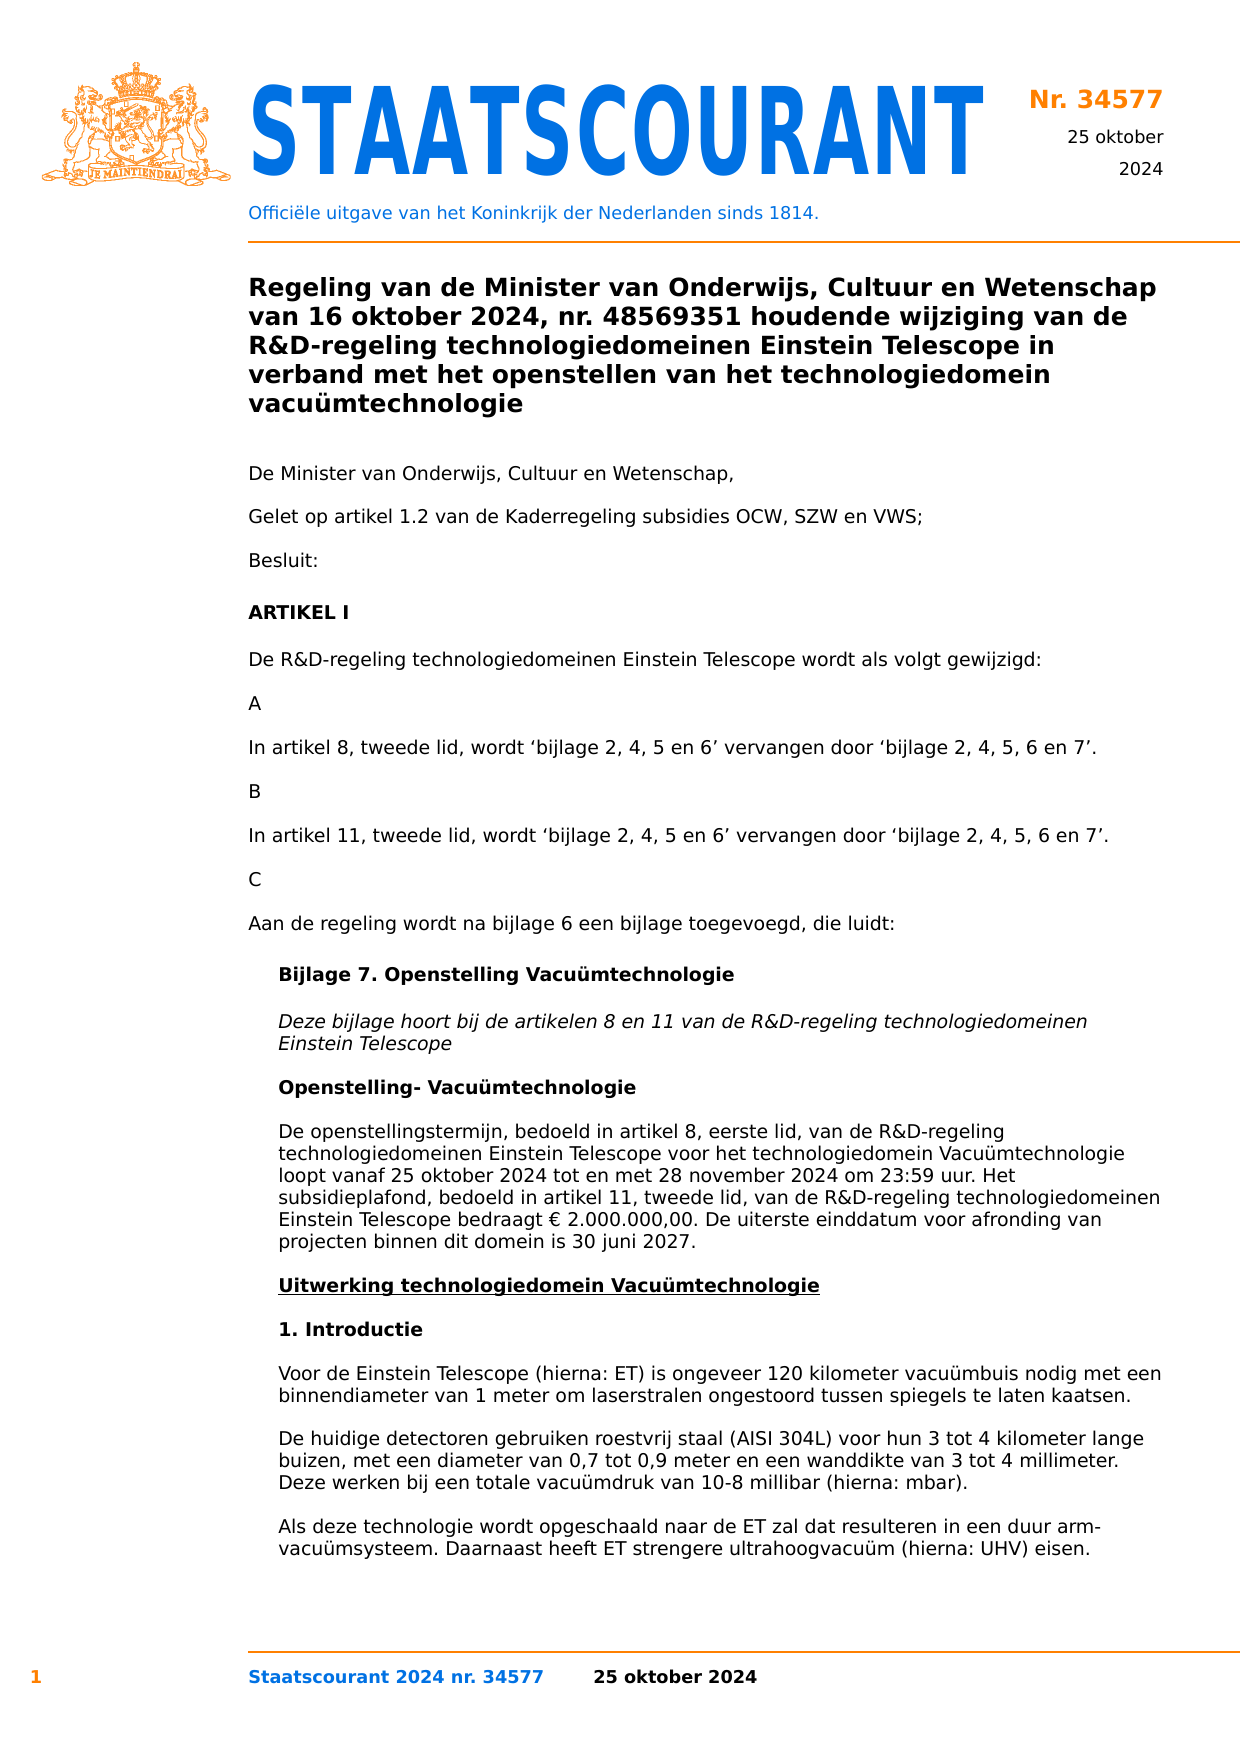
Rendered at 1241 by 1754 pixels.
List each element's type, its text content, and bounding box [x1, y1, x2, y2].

text Aan de regeling wordt na bijlage 6 een bijlage toegevoegd, die luidt: [248, 912, 1163, 934]
text De huidige detectoren gebruiken roestvrij staal (AISI 304L) voor hun 3 tot 4 kilometer lange buizen, met een diameter van 0,7 tot 0,9 meter en een wanddikte van 3 tot 4 millimeter. Deze werken bij een totale vacuümdruk van 10-8 millibar (hierna: mbar). [278, 1428, 1163, 1494]
text De openstellingstermijn, bedoeld in artikel 8, eerste lid, van de R&D-regeling technologiedomeinen Einstein Telescope voor het technologiedomein Vacuümtechnologie loopt vanaf 25 oktober 2024 tot en met 28 november 2024 om 23:59 uur. Het subsidieplafond, bedoeld in artikel 11, tweede lid, van de R&D-regeling technologiedomeinen Einstein Telescope bedraagt € 2.000.000,00. De uiterste einddatum voor afronding van projecten binnen dit domein is 30 juni 2027. [278, 1121, 1163, 1253]
text Voor de Einstein Telescope (hierna: ET) is ongeveer 120 kilometer vacuümbuis nodig met een binnendiameter van 1 meter om laserstralen ongestoord tussen spiegels te laten kaatsen. [278, 1362, 1163, 1406]
table_cell Officiële uitgave van het Koninkrijk der Nederlanden sinds 1814. [248, 203, 1240, 241]
subtitle Bijlage 7. Openstelling Vacuümtechnologie [278, 964, 1163, 986]
subtitle Regeling van de Minister van Onderwijs, Cultuur en Wetenschap van 16 oktober 2024, nr. 48569351 houdende wijziging van de R&D-regeling technologiedomeinen Einstein Telescope in verband met het openstellen van het technologiedomein vacuümtechnologie [248, 273, 1163, 419]
text Gelet op artikel 1.2 van de Kaderregeling subsidies OCW, SZW en VWS; [248, 506, 1163, 528]
picture [41, 62, 231, 186]
subtitle Openstelling- Vacuümtechnologie [278, 1077, 1163, 1099]
text A [248, 693, 1163, 715]
text B [248, 781, 1163, 803]
subtitle 1. Introductie [278, 1319, 1163, 1341]
table_cell 25 oktober [998, 121, 1240, 153]
text Als deze technologie wordt opgeschaald naar de ET zal dat resulteren in een duur arm-vacuümsysteem. Daarnaast heeft ET strengere ultrahoogvacuüm (hierna: UHV) eisen. [278, 1516, 1163, 1560]
table_header Nr. 34577 [998, 62, 1240, 121]
text In artikel 8, tweede lid, wordt ‘bijlage 2, 4, 5 en 6’ vervangen door ‘bijlage 2, 4, 5, 6 en 7’. [248, 737, 1163, 759]
table_cell 2024 [998, 153, 1240, 203]
text Deze bijlage hoort bij de artikelen 8 en 11 van de R&D-regeling technologiedomeinen Einstein Telescope [278, 1011, 1163, 1055]
text In artikel 11, tweede lid, wordt ‘bijlage 2, 4, 5 en 6’ vervangen door ‘bijlage 2, 4, 5, 6 en 7’. [248, 825, 1163, 847]
text De Minister van Onderwijs, Cultuur en Wetenschap, [248, 463, 1163, 484]
table_header STAATSCOURANT [248, 62, 998, 203]
subtitle ARTIKEL I [248, 602, 1163, 624]
subtitle Uitwerking technologiedomein Vacuümtechnologie [278, 1275, 1163, 1297]
text Besluit: [248, 550, 1163, 572]
text C [248, 868, 1163, 891]
table_header [25, 62, 248, 241]
text De R&D-regeling technologiedomeinen Einstein Telescope wordt als volgt gewijzigd: [248, 649, 1163, 671]
